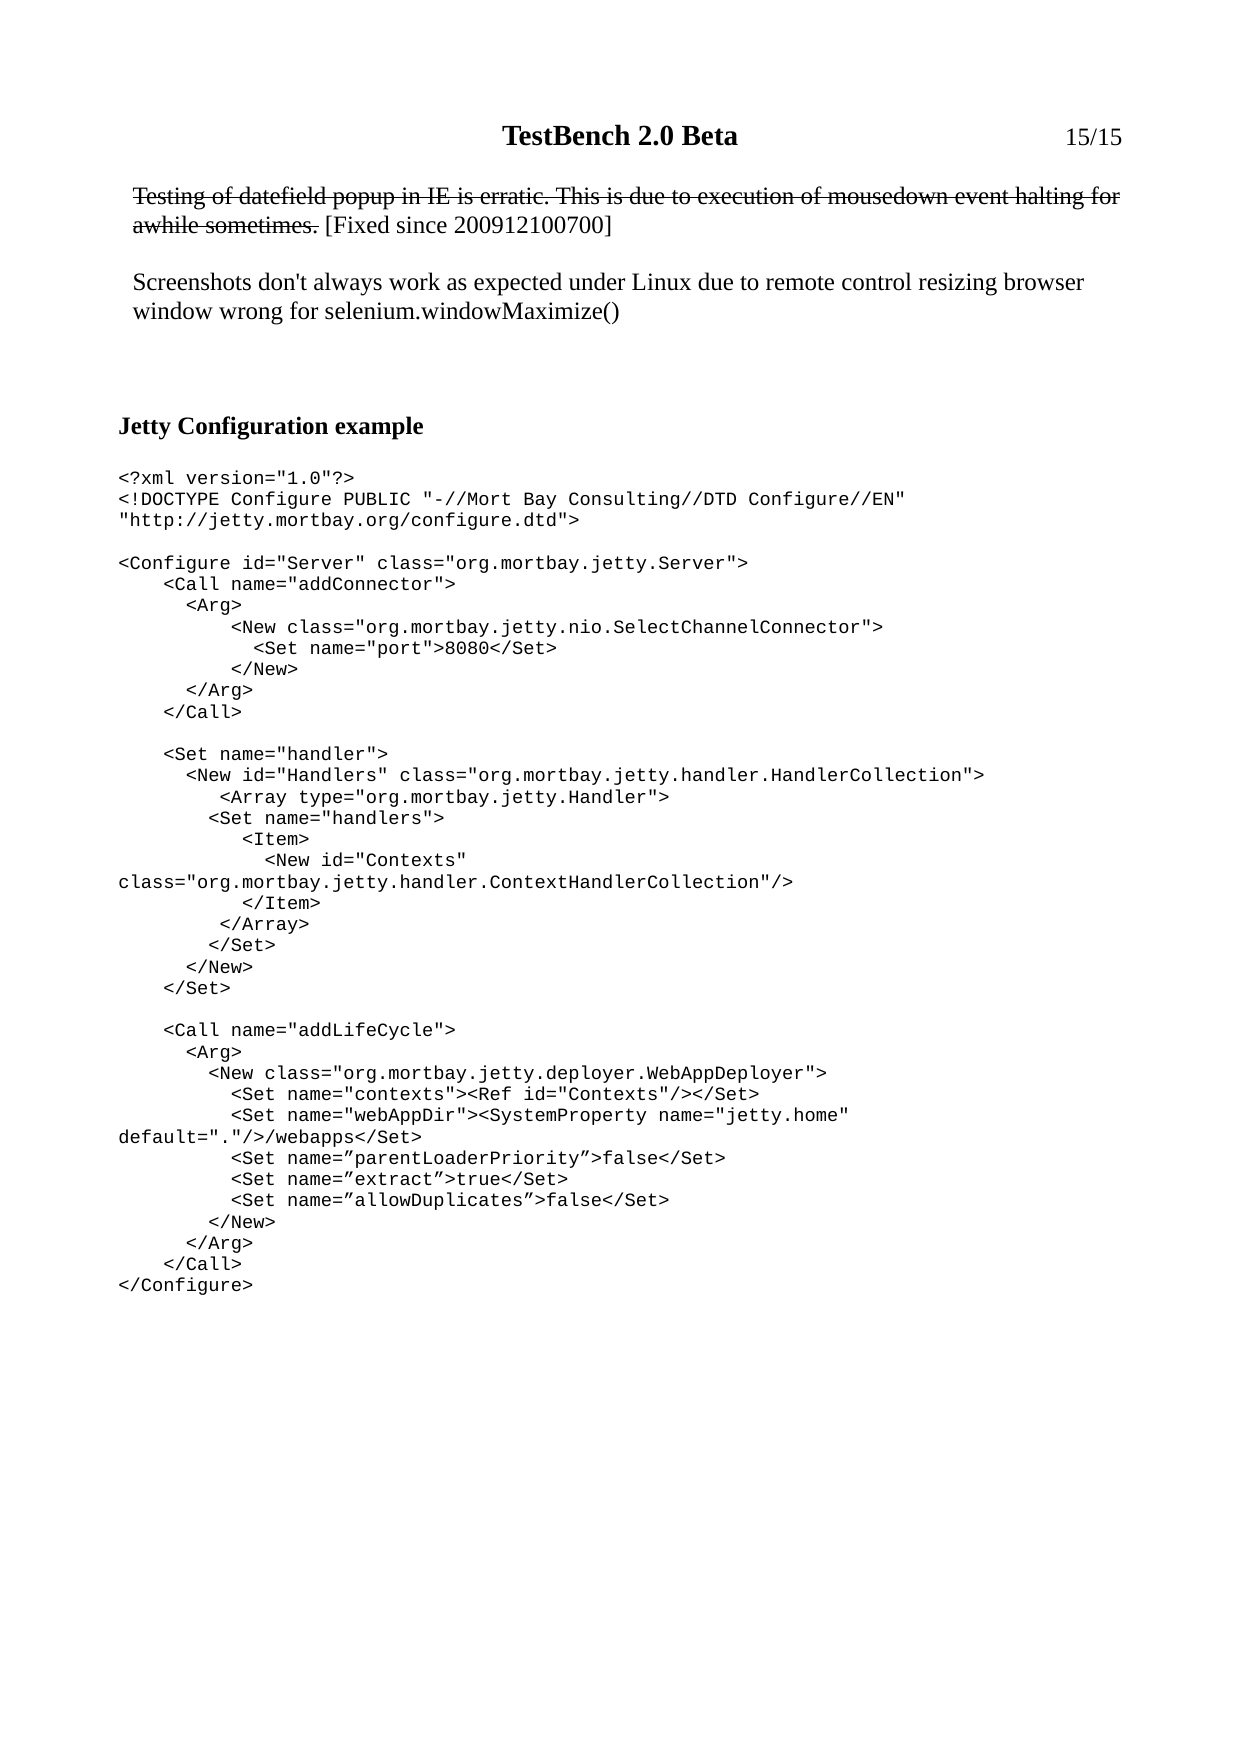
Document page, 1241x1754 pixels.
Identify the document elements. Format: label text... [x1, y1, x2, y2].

text <Call name="addLifeCycle"> [118, 1021, 1122, 1042]
text </Call> [118, 702, 1122, 724]
text </Arg> [118, 1234, 1122, 1255]
text <Configure id="Server" class="org.mortbay.jetty.Server"> [118, 554, 1122, 575]
text </Array> [118, 915, 1122, 936]
text <Set name="handler"> [118, 745, 1122, 766]
text <New class="org.mortbay.jetty.deployer.WebAppDeployer"> [118, 1064, 1122, 1085]
text <Set name=”allowDuplicates”>false</Set> [118, 1191, 1122, 1212]
text <New id="Handlers" class="org.mortbay.jetty.handler.HandlerCollection"> [118, 766, 1122, 787]
text </New> [118, 660, 1122, 681]
text <Set name="port">8080</Set> [118, 639, 1122, 660]
text </Configure> [118, 1276, 1122, 1297]
text <Set name=”extract”>true</Set> [118, 1170, 1122, 1191]
text </Item> [118, 894, 1122, 915]
text </New> [118, 1212, 1122, 1234]
text <Set name="handlers"> [118, 809, 1122, 830]
text <New class="org.mortbay.jetty.nio.SelectChannelConnector"> [118, 617, 1122, 639]
text <Set name=”parentLoaderPriority”>false</Set> [118, 1149, 1122, 1170]
text <Array type="org.mortbay.jetty.Handler"> [118, 787, 1122, 809]
text <Item> [118, 830, 1122, 851]
text <Arg> [118, 596, 1122, 617]
text <Arg> [118, 1042, 1122, 1064]
text <?xml version="1.0"?> [118, 469, 1122, 490]
text <Call name="addConnector"> [118, 575, 1122, 596]
text <Set name="webAppDir"><SystemProperty name="jetty.home" default="."/>/webapps</Set> [118, 1106, 1122, 1149]
text Screenshots don't always work as expected under Linux due to remote control resizing browser window wrong for selenium.windowMaximize() [132, 267, 1122, 325]
text Jetty Configuration example [118, 411, 1122, 440]
text </Arg> [118, 681, 1122, 702]
text <!DOCTYPE Configure PUBLIC "-//Mort Bay Consulting//DTD Configure//EN" "http://jetty.mortbay.org/configure.dtd"> [118, 490, 1122, 532]
text <Set name="contexts"><Ref id="Contexts"/></Set> [118, 1085, 1122, 1106]
text </New> [118, 957, 1122, 979]
text </Set> [118, 936, 1122, 957]
text <New id="Contexts" class="org.mortbay.jetty.handler.ContextHandlerCollection"/> [118, 851, 1122, 894]
text </Call> [118, 1255, 1122, 1276]
text Testing of datefield popup in IE is erratic. This is due to execution of mousedown event halting for awhile sometimes. [Fixed since 200912100700] [132, 181, 1122, 239]
text </Set> [118, 979, 1122, 1000]
